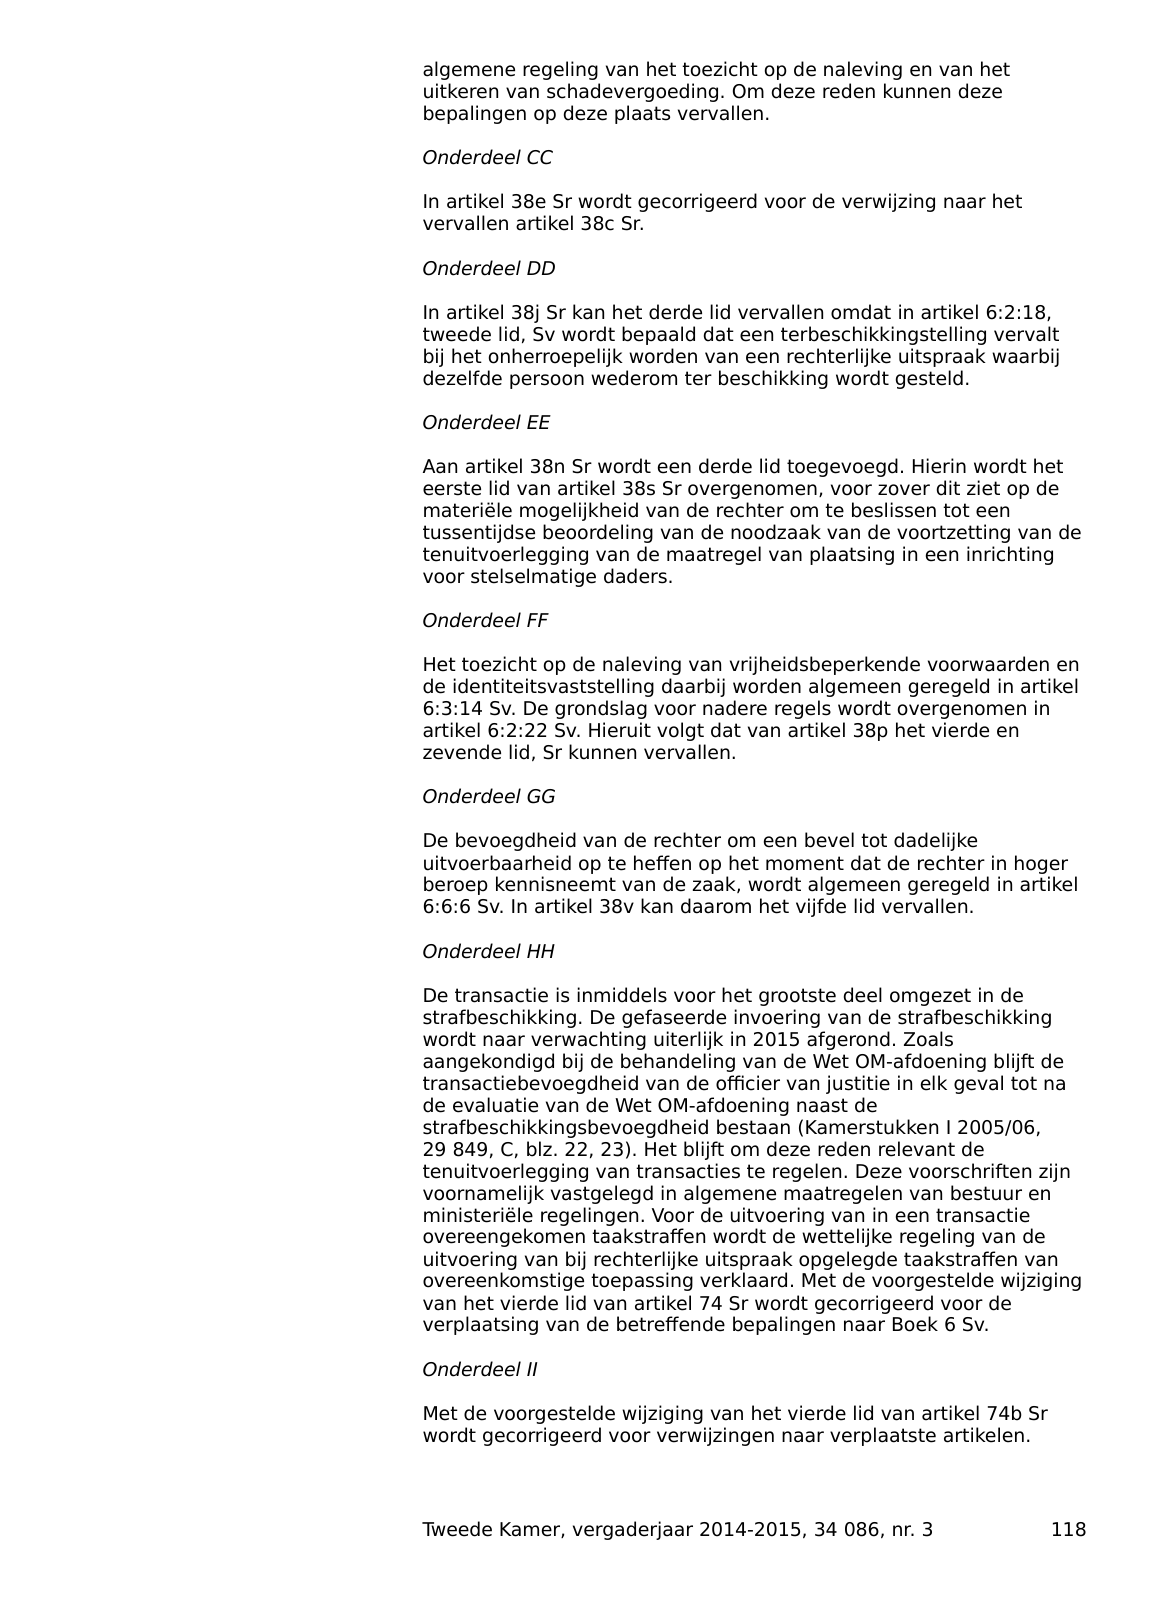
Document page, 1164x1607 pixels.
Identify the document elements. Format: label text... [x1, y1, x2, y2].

text In artikel 38e Sr wordt gecorrigeerd voor de verwijzing naar het vervallen artikel 38c Sr. [422, 191, 1087, 235]
subtitle Onderdeel DD [422, 257, 1087, 279]
subtitle Onderdeel HH [422, 941, 1087, 962]
subtitle Onderdeel EE [422, 412, 1087, 434]
text Met de voorgestelde wijziging van het vierde lid van artikel 74b Sr wordt gecorrigeerd voor verwijzingen naar verplaatste artikelen. [422, 1403, 1087, 1447]
text Aan artikel 38n Sr wordt een derde lid toegevoegd. Hierin wordt het eerste lid van artikel 38s Sr overgenomen, voor zover dit ziet op de materiële mogelijkheid van de rechter om te beslissen tot een tussentijdse beoordeling van de noodzaak van de voortzetting van de tenuitvoerlegging van de maatregel van plaatsing in een inrichting voor stelselmatige daders. [422, 456, 1087, 588]
subtitle Onderdeel GG [422, 786, 1087, 808]
subtitle Onderdeel II [422, 1358, 1087, 1381]
text algemene regeling van het toezicht op de naleving en van het uitkeren van schadevergoeding. Om deze reden kunnen deze bepalingen op deze plaats vervallen. [422, 59, 1087, 125]
text In artikel 38j Sr kan het derde lid vervallen omdat in artikel 6:2:18, tweede lid, Sv wordt bepaald dat een terbeschikkingstelling vervalt bij het onherroepelijk worden van een rechterlijke uitspraak waarbij dezelfde persoon wederom ter beschikking wordt gesteld. [422, 302, 1087, 389]
text Het toezicht op de naleving van vrijheidsbeperkende voorwaarden en de identiteitsvaststelling daarbij worden algemeen geregeld in artikel 6:3:14 Sv. De grondslag voor nadere regels wordt overgenomen in artikel 6:2:22 Sv. Hieruit volgt dat van artikel 38p het vierde en zevende lid, Sr kunnen vervallen. [422, 654, 1087, 764]
subtitle Onderdeel CC [422, 147, 1087, 169]
subtitle Onderdeel FF [422, 610, 1087, 632]
text De bevoegdheid van de rechter om een bevel tot dadelijke uitvoerbaarheid op te heffen op het moment dat de rechter in hoger beroep kennisneemt van de zaak, wordt algemeen geregeld in artikel 6:6:6 Sv. In artikel 38v kan daarom het vijfde lid vervallen. [422, 830, 1087, 918]
text De transactie is inmiddels voor het grootste deel omgezet in de strafbeschikking. De gefaseerde invoering van de strafbeschikking wordt naar verwachting uiterlijk in 2015 afgerond. Zoals aangekondigd bij de behandeling van de Wet OM-afdoening blijft de transactiebevoegdheid van de officier van justitie in elk geval tot na de evaluatie van de Wet OM-afdoening naast de strafbeschikkingsbevoegdheid bestaan (Kamerstukken I 2005/06, 29 849, C, blz. 22, 23). Het blijft om deze reden relevant de tenuitvoerlegging van transacties te regelen. Deze voorschriften zijn voornamelijk vastgelegd in algemene maatregelen van bestuur en ministeriële regelingen. Voor de uitvoering van in een transactie overeengekomen taakstraffen wordt de wettelijke regeling van de uitvoering van bij rechterlijke uitspraak opgelegde taakstraffen van overeenkomstige toepassing verklaard. Met de voorgestelde wijziging van het vierde lid van artikel 74 Sr wordt gecorrigeerd voor de verplaatsing van de betreffende bepalingen naar Boek 6 Sv. [422, 985, 1087, 1336]
